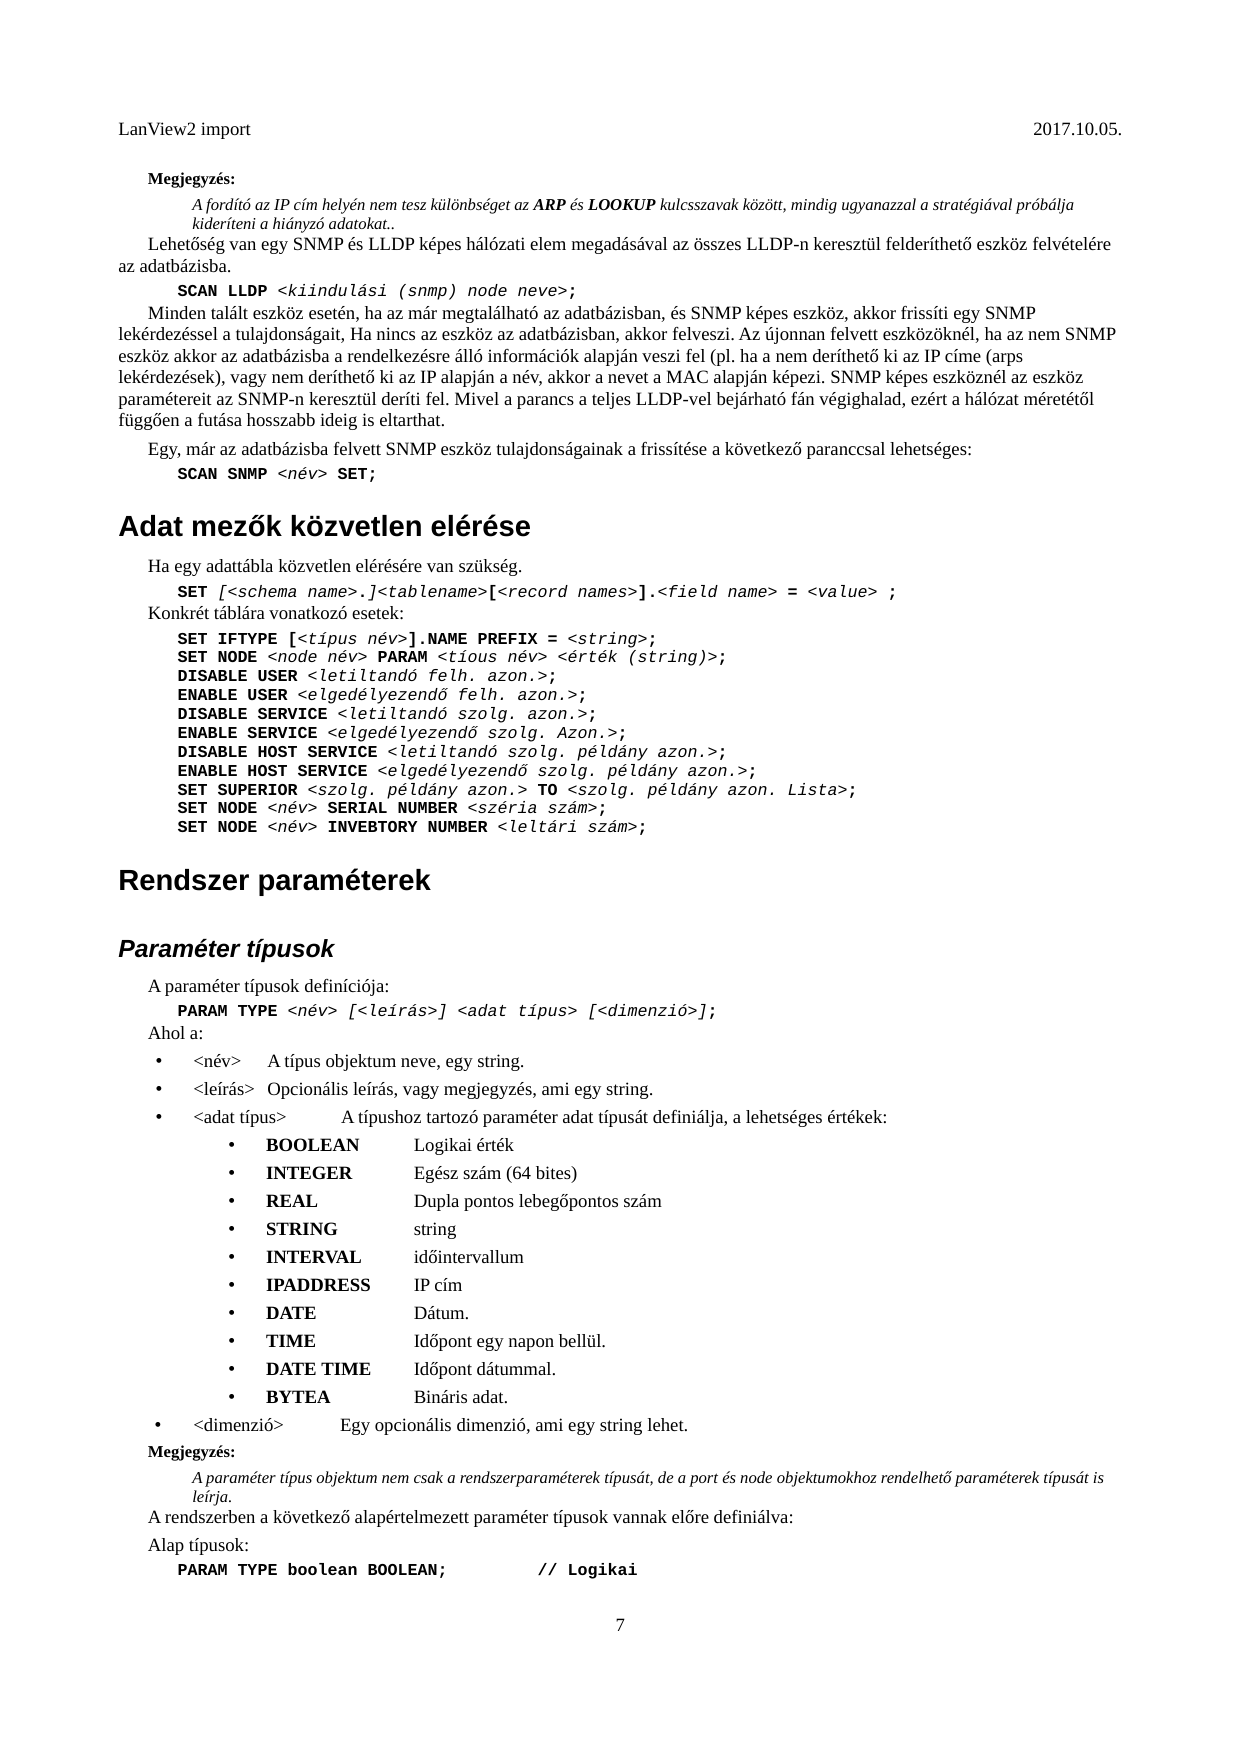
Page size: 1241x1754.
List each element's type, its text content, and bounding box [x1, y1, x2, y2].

list TIME Időpont egy napon bellül. [228, 1330, 1122, 1351]
text SET [<schema name>.]<tablename>[<record names>].<field name> = <value> ; [177, 583, 1122, 602]
list <adat típus> A típushoz tartozó paraméter adat típusát definiálja, a lehetséges értékek: [156, 1106, 1122, 1127]
text A paraméter típus objektum nem csak a rendszerparaméterek típusát, de a port és node objektumokhoz rendelhető paraméterek típusát is leírja. [192, 1467, 1122, 1506]
text Megjegyzés: [118, 169, 1122, 188]
text SET NODE <név> SERIAL NUMBER <széria szám>; [177, 800, 1122, 819]
text SET SUPERIOR <szolg. példány azon.> TO <szolg. példány azon. Lista>; [177, 781, 1122, 800]
text Ha egy adattábla közvetlen elérésére van szükség. [118, 555, 1122, 577]
text PARAM TYPE <név> [<leírás>] <adat típus> [<dimenzió>]; [177, 1003, 1122, 1022]
text SCAN LLDP <kiindulási (snmp) node neve>; [177, 283, 1122, 302]
text Egy, már az adatbázisba felvett SNMP eszköz tulajdonságainak a frissítése a következő paranccsal lehetséges: [118, 437, 1122, 459]
text SCAN SNMP <név> SET; [177, 465, 1122, 484]
text ENABLE SERVICE <elgedélyezendő szolg. Azon.>; [177, 724, 1122, 743]
list STRING string [228, 1218, 1122, 1239]
subtitle Rendszer paraméterek [118, 863, 1122, 896]
list INTEGER Egész szám (64 bites) [228, 1162, 1122, 1183]
subtitle Adat mezők közvetlen elérése [118, 509, 1122, 543]
text SET NODE <név> INVEBTORY NUMBER <leltári szám>; [177, 819, 1122, 838]
text DISABLE SERVICE <letiltandó szolg. azon.>; [177, 706, 1122, 724]
list <név> A típus objektum neve, egy string. [156, 1049, 1122, 1071]
text A paraméter típusok definíciója: [118, 975, 1122, 996]
list ­REAL Dupla pontos lebegőpontos szám [228, 1190, 1122, 1211]
list DATE TIME Időpont dátummal. [228, 1358, 1122, 1379]
list IPADDRESS IP cím [228, 1274, 1122, 1295]
text Ahol a: [118, 1022, 1122, 1043]
text Minden talált eszköz esetén, ha az már megtalálható az adatbázisban, és SNMP képes eszköz, akkor frissíti egy SNMP lekérdezéssel a tulajdonságait, Ha nincs az eszköz az adatbázisban, akkor felveszi. Az újonnan felvett eszközöknél, ha az nem SNMP eszköz akkor az adatbázisba a rendelkezésre álló információk alapján veszi fel (pl. ha a nem deríthető ki az IP címe (arps lekérdezések), vagy nem deríthető ki az IP alapján a név, akkor a nevet a MAC alapján képezi. SNMP képes eszköznél az eszköz paramétereit az SNMP-n keresztül deríti fel. Mivel a parancs a teljes LLDP-vel bejárható fán végighalad, ezért a hálózat méretétől függően a futása hosszabb ideig is eltarthat. [118, 302, 1122, 431]
list INTERVAL időintervallum [228, 1246, 1122, 1267]
text Alap típusok: [118, 1534, 1122, 1555]
text Megjegyzés: [118, 1442, 1122, 1461]
list <leírás> Opcionális leírás, vagy megjegyzés, ami egy string. [156, 1078, 1122, 1099]
text DISABLE HOST SERVICE <letiltandó szolg. példány azon.>; [177, 743, 1122, 762]
subtitle Paraméter típusok [118, 934, 1122, 962]
text SET NODE <node név> PARAM <tíous név> <érték (string)>; [177, 649, 1122, 668]
list <dimenzió> Egy opcionális dimenzió, ami egy string lehet. [154, 1414, 1122, 1435]
text A rendszerben a következő alapértelmezett paraméter típusok vannak előre definiálva: [118, 1506, 1122, 1527]
text A fordító az IP cím helyén nem tesz különbséget az ARP és LOOKUP kulcsszavak között, mindig ugyanazzal a stratégiával próbálja kideríteni a hiányzó adatokat.. [192, 195, 1122, 233]
text SET IFTYPE [<típus név>].NAME PREFIX = <string>; [177, 630, 1122, 649]
text DISABLE USER <letiltandó felh. azon.>; [177, 668, 1122, 687]
text Lehetőség van egy SNMP és LLDP képes hálózati elem megadásával az összes LLDP-n keresztül felderíthető eszköz felvételére az adatbázisba. [118, 233, 1122, 276]
text ENABLE USER <elgedélyezendő felh. azon.>; [177, 687, 1122, 706]
text Konkrét táblára vonatkozó esetek: [118, 602, 1122, 624]
list DATE Dátum. [228, 1302, 1122, 1323]
list BYTEA Bináris adat. [228, 1386, 1122, 1407]
text ENABLE HOST SERVICE <elgedélyezendő szolg. példány azon.>; [177, 762, 1122, 781]
list BOOLEAN Logikai érték [228, 1134, 1122, 1155]
text PARAM TYPE boolean BOOLEAN; // Logikai [177, 1562, 1122, 1581]
